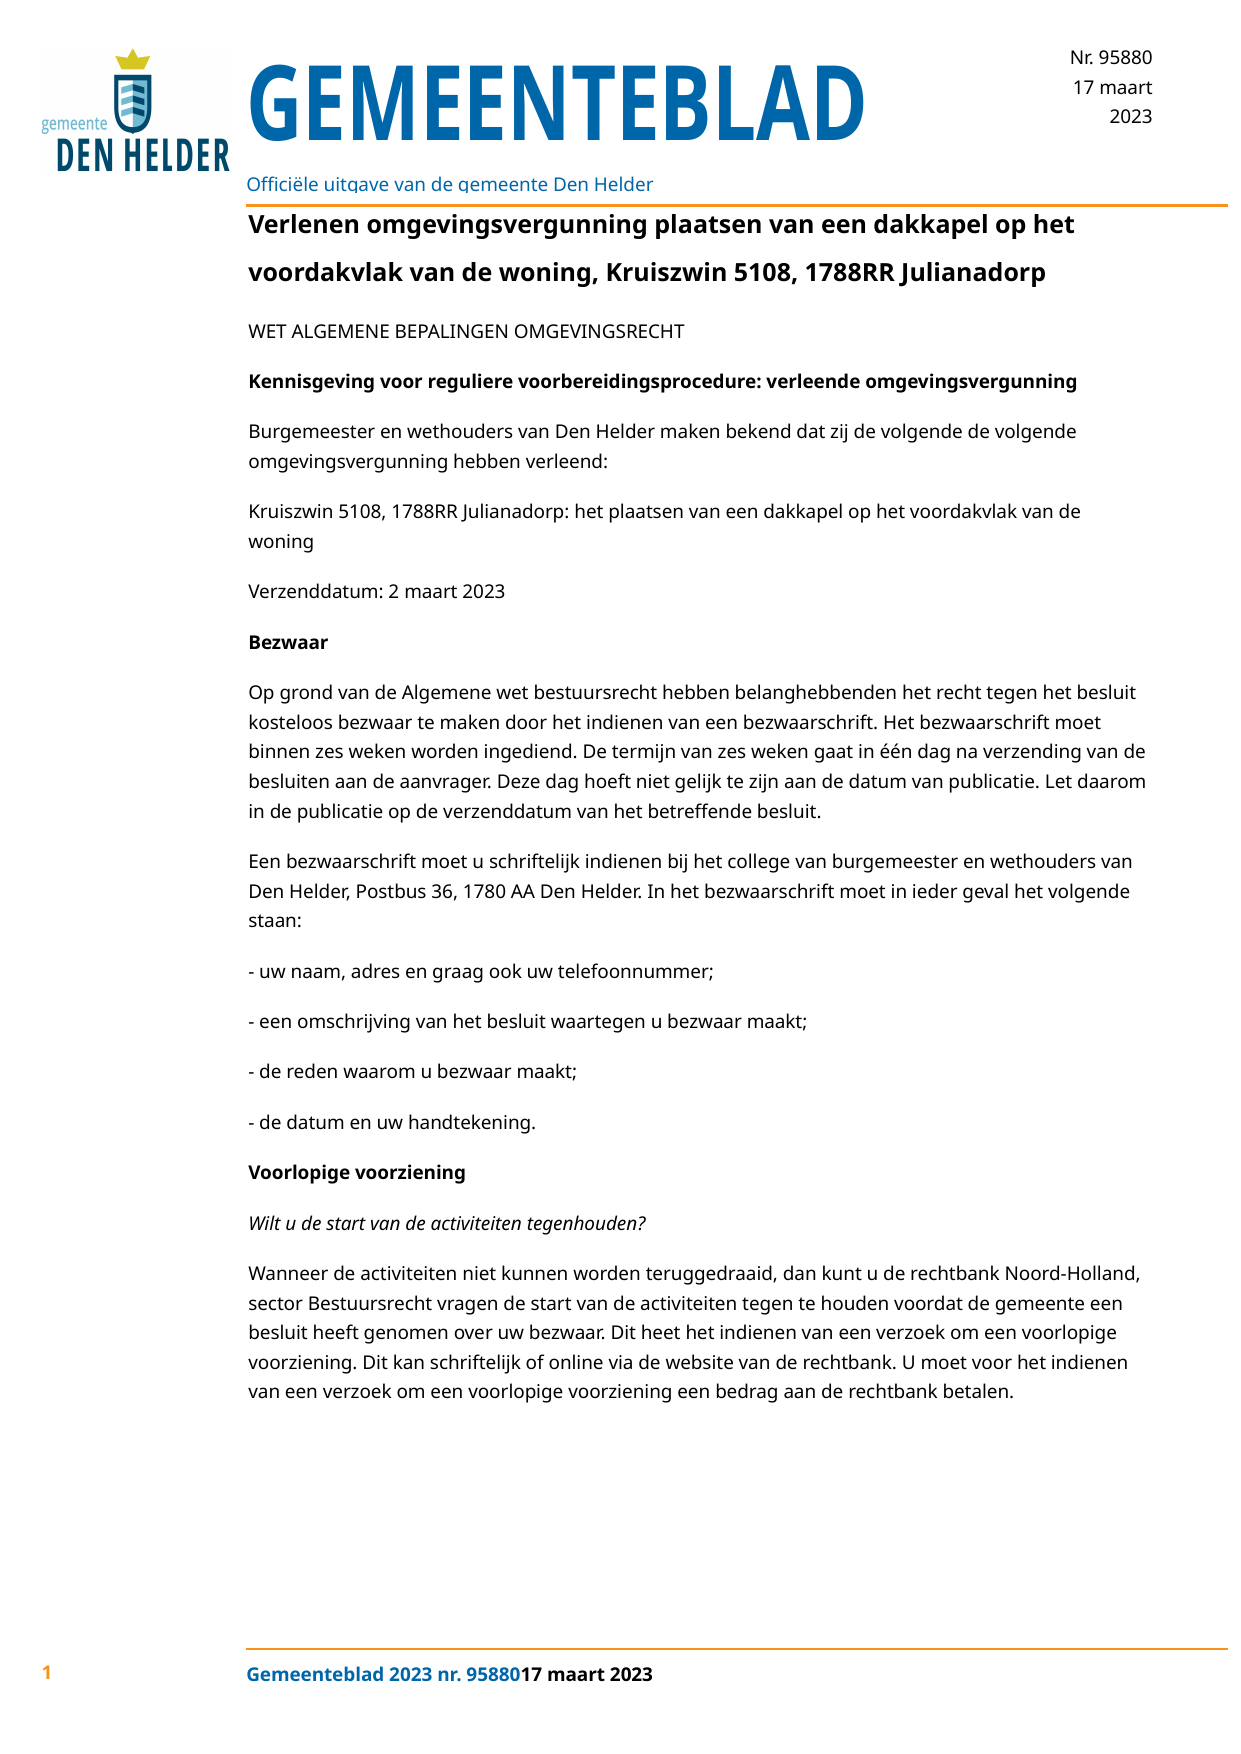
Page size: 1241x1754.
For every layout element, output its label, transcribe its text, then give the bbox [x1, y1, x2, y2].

picture [220, 160, 224, 172]
picture [100, 154, 106, 172]
picture [41, 47, 231, 172]
text Voorlopige voorziening [248, 1159, 1152, 1185]
text Bezwaar [248, 629, 1152, 655]
text Wanneer de activiteiten niet kunnen worden teruggedraaid, dan kunt u de rechtbank Noord-Holland, sector Bestuursrecht vragen de start van de activiteiten tegen te houden voordat de gemeente een besluit heeft genomen over uw bezwaar. Dit heet het indienen van een verzoek om een voorlopige voorziening. Dit kan schriftelijk of online via de website van de rechtbank. U moet voor het indienen van een verzoek om een voorlopige voorziening een bedrag aan de rechtbank betalen. [248, 1260, 1152, 1404]
text - uw naam, adres en graag ook uw telefoonnummer; [248, 958, 1152, 984]
text - de datum en uw handtekening. [248, 1109, 1152, 1135]
picture [63, 144, 68, 165]
text Verzenddatum: 2 maart 2023 [248, 579, 1152, 604]
text Kennisgeving voor reguliere voorbereidingsprocedure: verleende omgevingsvergunning [248, 368, 1152, 394]
picture [130, 157, 135, 172]
text - een omschrijving van het besluit waartegen u bezwaar maakt; [248, 1008, 1152, 1034]
picture [182, 144, 187, 165]
text - de reden waarom u bezwaar maakt; [248, 1059, 1152, 1084]
text Een bezwaarschrift moet u schriftelijk indienen bij het college van burgemeester en wethouders van Den Helder, Postbus 36, 1780 AA Den Helder. In het bezwaarschrift moet in ieder geval het volgende staan: [248, 848, 1152, 933]
text Wilt u de start van de activiteiten tegenhouden? [248, 1210, 1152, 1236]
text Kruiszwin 5108, 1788RR Julianadorp: het plaatsen van een dakkapel op het voordakvlak van de woning [248, 499, 1152, 554]
text Verlenen omgevingsvergunning plaatsen van een dakkapel op het voordakvlak van de woning, Kruiszwin 5108, 1788RR Julianadorp [248, 207, 1152, 288]
text WET ALGEMENE BEPALINGEN OMGEVINGSRECHT [248, 318, 1152, 344]
text Burgemeester en wethouders van Den Helder maken bekend dat zij de volgende de volgende omgevingsvergunning hebben verleend: [248, 419, 1152, 474]
text Op grond van de Algemene wet bestuursrecht hebben belanghebbenden het recht tegen het besluit kosteloos bezwaar te maken door het indienen van een bezwaarschrift. Het bezwaarschrift moet binnen zes weken worden ingediend. De termijn van zes weken gaat in één dag na verzending van de besluiten aan de aanvrager. Deze dag hoeft niet gelijk te zijn aan de datum van publicatie. Let daarom in de publicatie op de verzenddatum van het betreffende besluit. [248, 679, 1152, 824]
